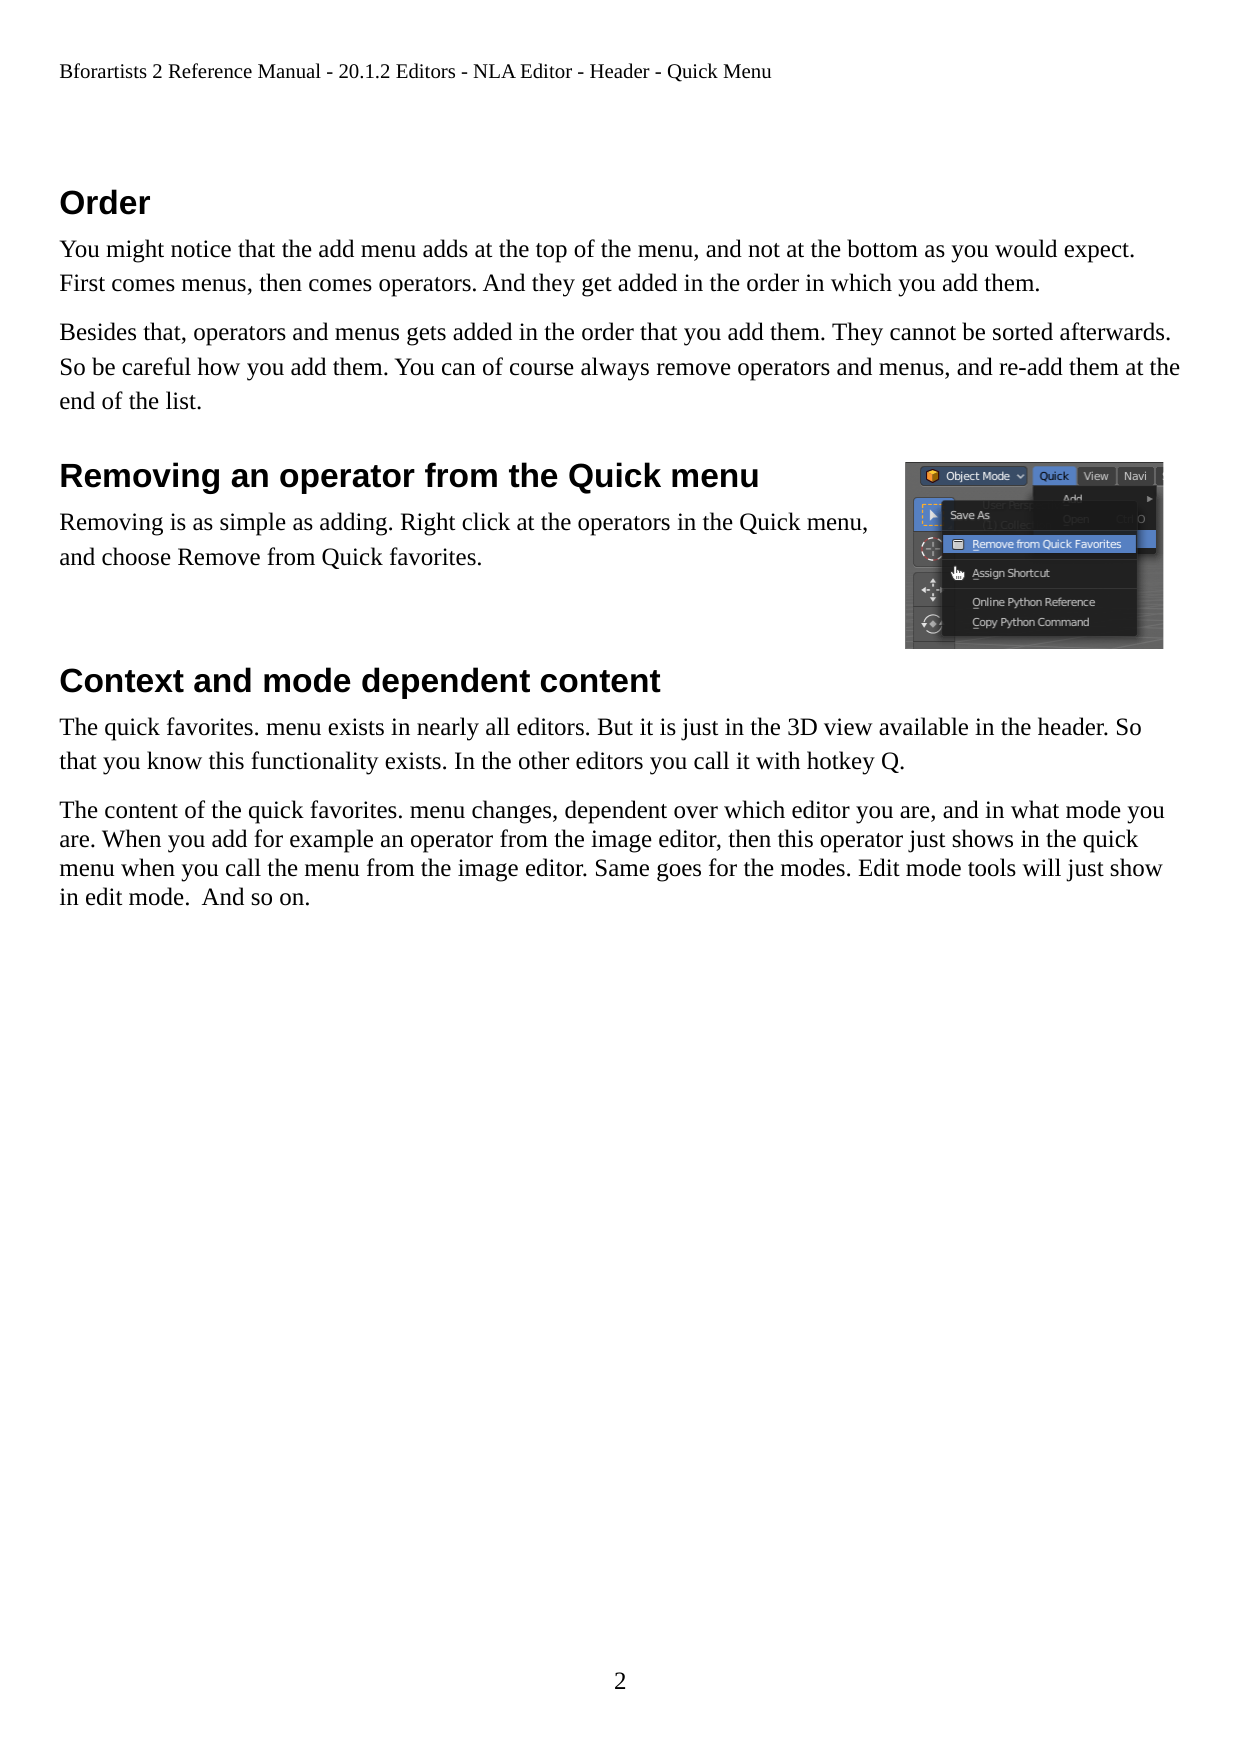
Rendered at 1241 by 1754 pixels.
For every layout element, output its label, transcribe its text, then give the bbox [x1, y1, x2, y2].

text Removing is as simple as adding. Right click at the operators in the Quick menu, and choose Remove from Quick favorites. [59, 507, 905, 570]
text You might notice that the add menu adds at the top of the menu, and not at the bottom as you would expect. First comes menus, then comes operators. And they get added in the order in which you add them. [59, 234, 1181, 297]
subtitle Removing an operator from the Quick menu [59, 456, 1181, 495]
text The quick favorites. menu exists in nearly all editors. But it is just in the 3D view available in the header. So that you know this functionality exists. In the other editors you call it with hotkey Q. [59, 712, 1181, 775]
text Besides that, operators and menus gets added in the order that you add them. They cannot be sorted afterwards. So be careful how you add them. You can of course always remove operators and menus, and re-add them at the end of the list. [59, 317, 1181, 415]
subtitle Order [59, 182, 1181, 221]
text The content of the quick favorites. menu changes, dependent over which editor you are, and in what mode you are. When you add for example an operator from the image editor, then this operator just shows in the quick menu when you call the menu from the image editor. Same goes for the modes. Edit mode tools will just show in edit mode. And so on. [59, 795, 1181, 910]
subtitle Context and mode dependent content [59, 661, 1181, 699]
picture [905, 462, 1164, 649]
